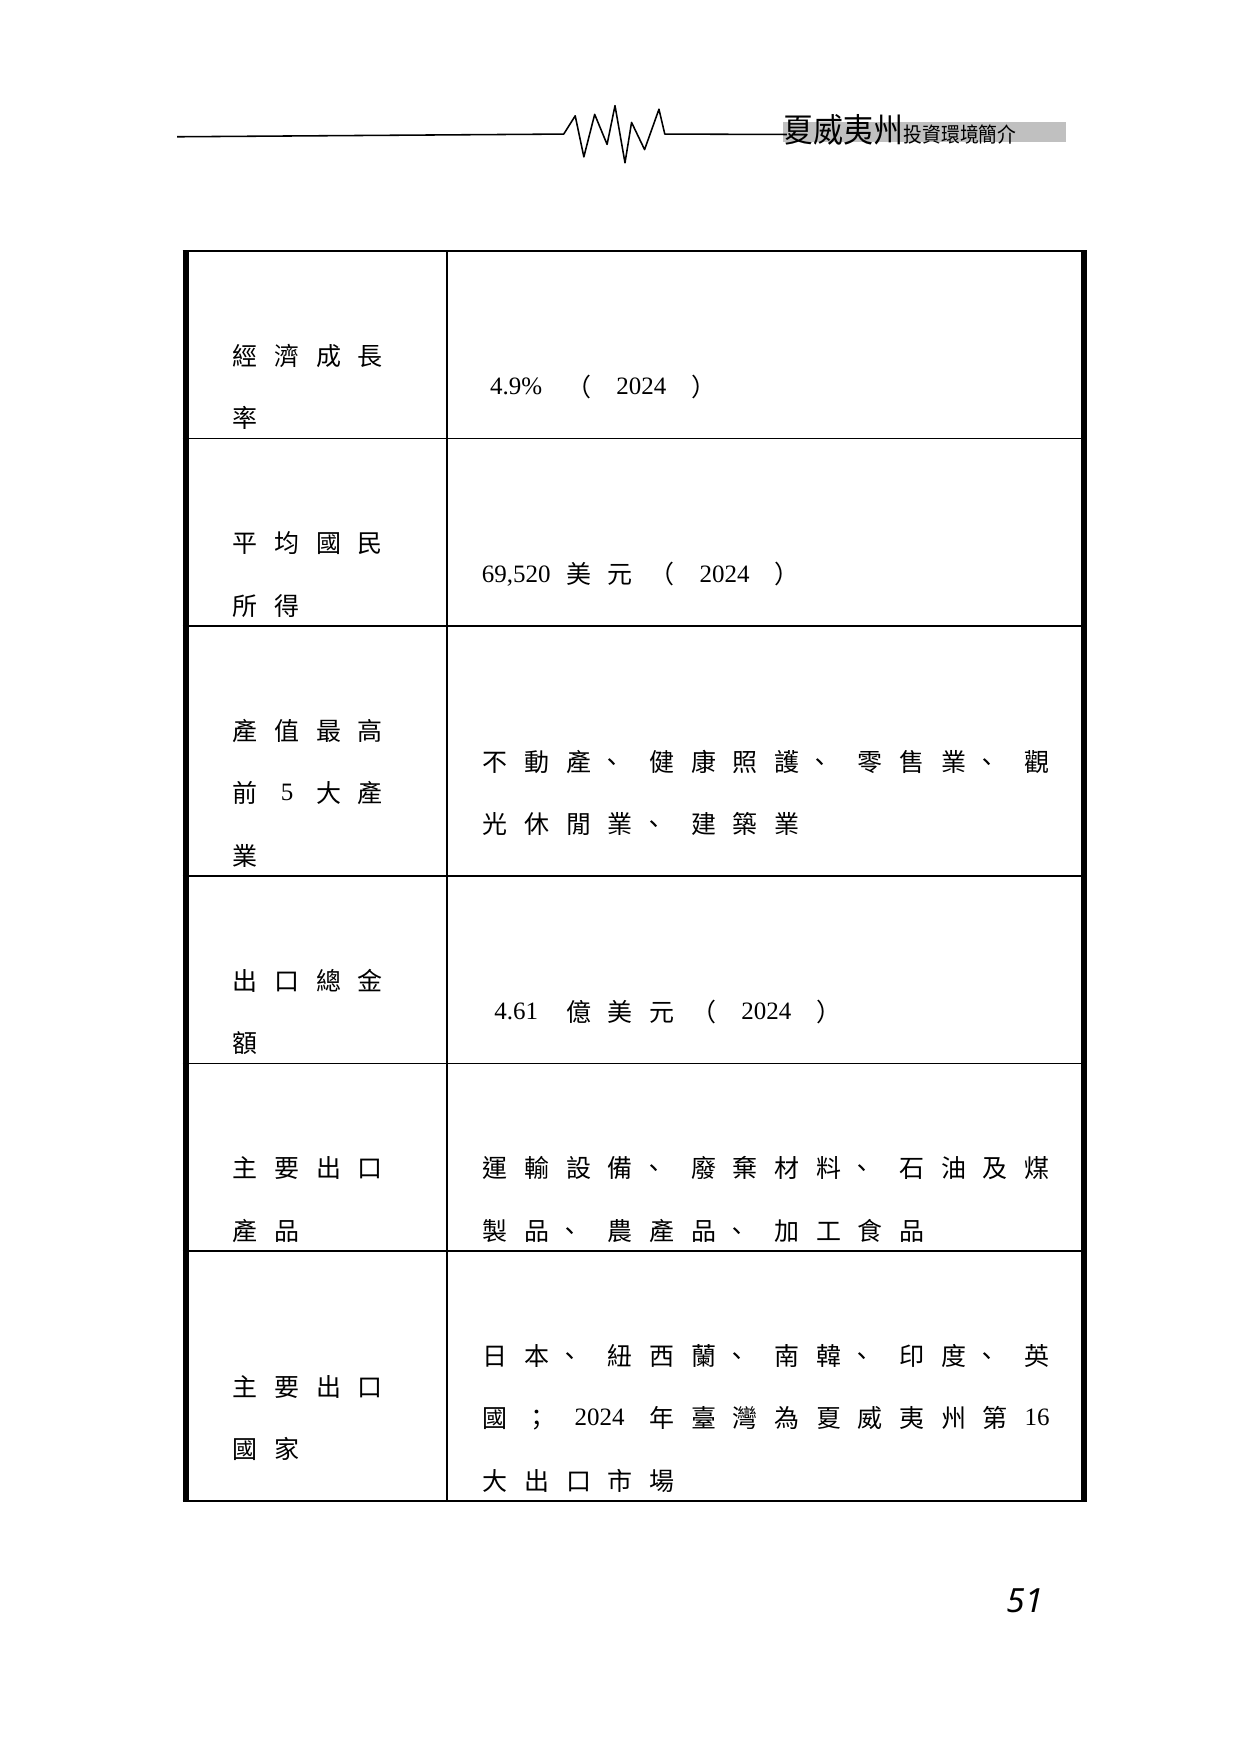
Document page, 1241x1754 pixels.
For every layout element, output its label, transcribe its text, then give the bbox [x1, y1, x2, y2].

table_cell 出口總金額 [189, 877, 446, 1063]
table_cell 經濟成長率 [189, 252, 446, 438]
table_cell 平均國民所得 [189, 439, 446, 625]
table_cell 4.9%（2024） [448, 252, 1081, 438]
table_cell 主要出口國家 [189, 1252, 446, 1500]
table_cell 日本、紐西蘭、南韓、印度、英國；2024年臺灣為夏威夷州第16大出口市場 [448, 1252, 1081, 1500]
table_cell 69,520美元（2024） [448, 439, 1081, 625]
table_cell 主要出口產品 [189, 1064, 446, 1250]
table_cell 運輸設備、廢棄材料、石油及煤製品、農產品、加工食品 [448, 1064, 1081, 1250]
table_cell 不動產、健康照護、零售業、觀光休閒業、建築業 [448, 627, 1081, 875]
table_cell 產值最高前5大產業 [189, 627, 446, 875]
table_cell 4.61億美元（2024） [448, 877, 1081, 1063]
